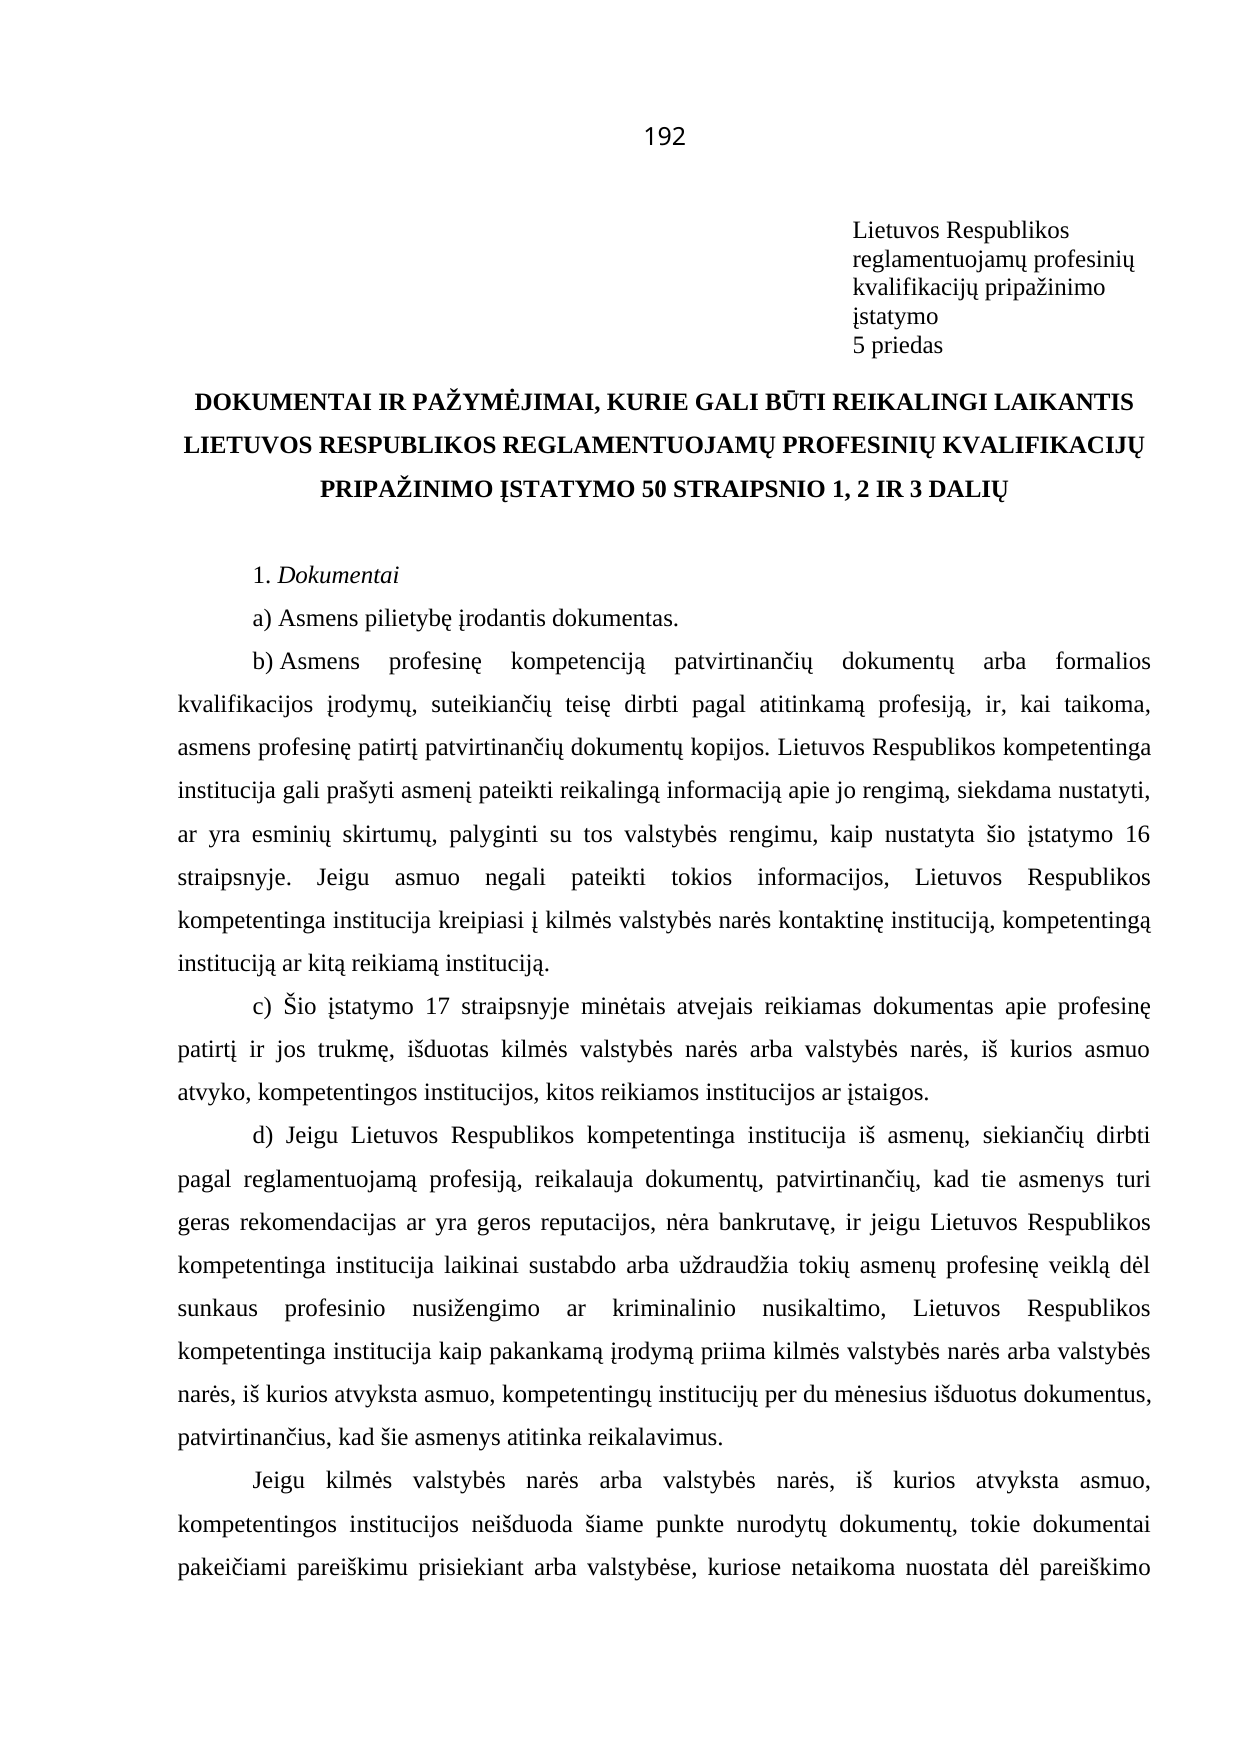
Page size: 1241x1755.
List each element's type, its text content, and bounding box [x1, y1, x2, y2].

text b) Asmens profesinę kompetenciją patvirtinančių dokumentų arba formalios kvalifikacijos įrodymų, suteikiančių teisę dirbti pagal atitinkamą profesiją, ir, kai taikoma, asmens profesinę patirtį patvirtinančių dokumentų kopijos. Lietuvos Respublikos kompetentinga institucija gali prašyti asmenį pateikti reikalingą informaciją apie jo rengimą, siekdama nustatyti, ar yra esminių skirtumų, palyginti su tos valstybės rengimu, kaip nustatyta šio įstatymo 16 straipsnyje. Jeigu asmuo negali pateikti tokios informacijos, Lietuvos Respublikos kompetentinga institucija kreipiasi į kilmės valstybės narės kontaktinę instituciją, kompetentingą instituciją ar kitą reikiamą instituciją. [177, 646, 1152, 977]
text a) Asmens pilietybę įrodantis dokumentas. [177, 603, 1152, 632]
text DOKUMENTAI IR PAŽYMĖJIMAI, KURIE GALI BŪTI REIKALINGI LAIKANTIS LIETUVOS RESPUBLIKOS REGLAMENTUOJAMŲ PROFESINIŲ KVALIFIKACIJŲ PRIPAŽINIMO ĮSTATYMO 50 STRAIPSNIO 1, 2 IR 3 DALIŲ [177, 387, 1152, 502]
text Lietuvos Respublikos [177, 215, 1152, 244]
text 5 priedas [177, 330, 1152, 359]
text kvalifikacijų pripažinimo [177, 272, 1152, 301]
text d) Jeigu Lietuvos Respublikos kompetentinga institucija iš asmenų, siekiančių dirbti pagal reglamentuojamą profesiją, reikalauja dokumentų, patvirtinančių, kad tie asmenys turi geras rekomendacijas ar yra geros reputacijos, nėra bankrutavę, ir jeigu Lietuvos Respublikos kompetentinga institucija laikinai sustabdo arba uždraudžia tokių asmenų profesinę veiklą dėl sunkaus profesinio nusižengimo ar kriminalinio nusikaltimo, Lietuvos Respublikos kompetentinga institucija kaip pakankamą įrodymą priima kilmės valstybės narės arba valstybės narės, iš kurios atvyksta asmuo, kompetentingų institucijų per du mėnesius išduotus dokumentus, patvirtinančius, kad šie asmenys atitinka reikalavimus. [177, 1121, 1152, 1451]
text Jeigu kilmės valstybės narės arba valstybės narės, iš kurios atvyksta asmuo, kompetentingos institucijos neišduoda šiame punkte nurodytų dokumentų, tokie dokumentai pakeičiami pareiškimu prisiekiant arba valstybėse, kuriose netaikoma nuostata dėl pareiškimo [177, 1466, 1152, 1581]
text reglamentuojamų profesinių [177, 244, 1152, 272]
text 1. Dokumentai [177, 560, 1152, 589]
text įstatymo [177, 301, 1152, 330]
text c) Šio įstatymo 17 straipsnyje minėtais atvejais reikiamas dokumentas apie profesinę patirtį ir jos trukmę, išduotas kilmės valstybės narės arba valstybės narės, iš kurios asmuo atvyko, kompetentingos institucijos, kitos reikiamos institucijos ar įstaigos. [177, 991, 1152, 1106]
